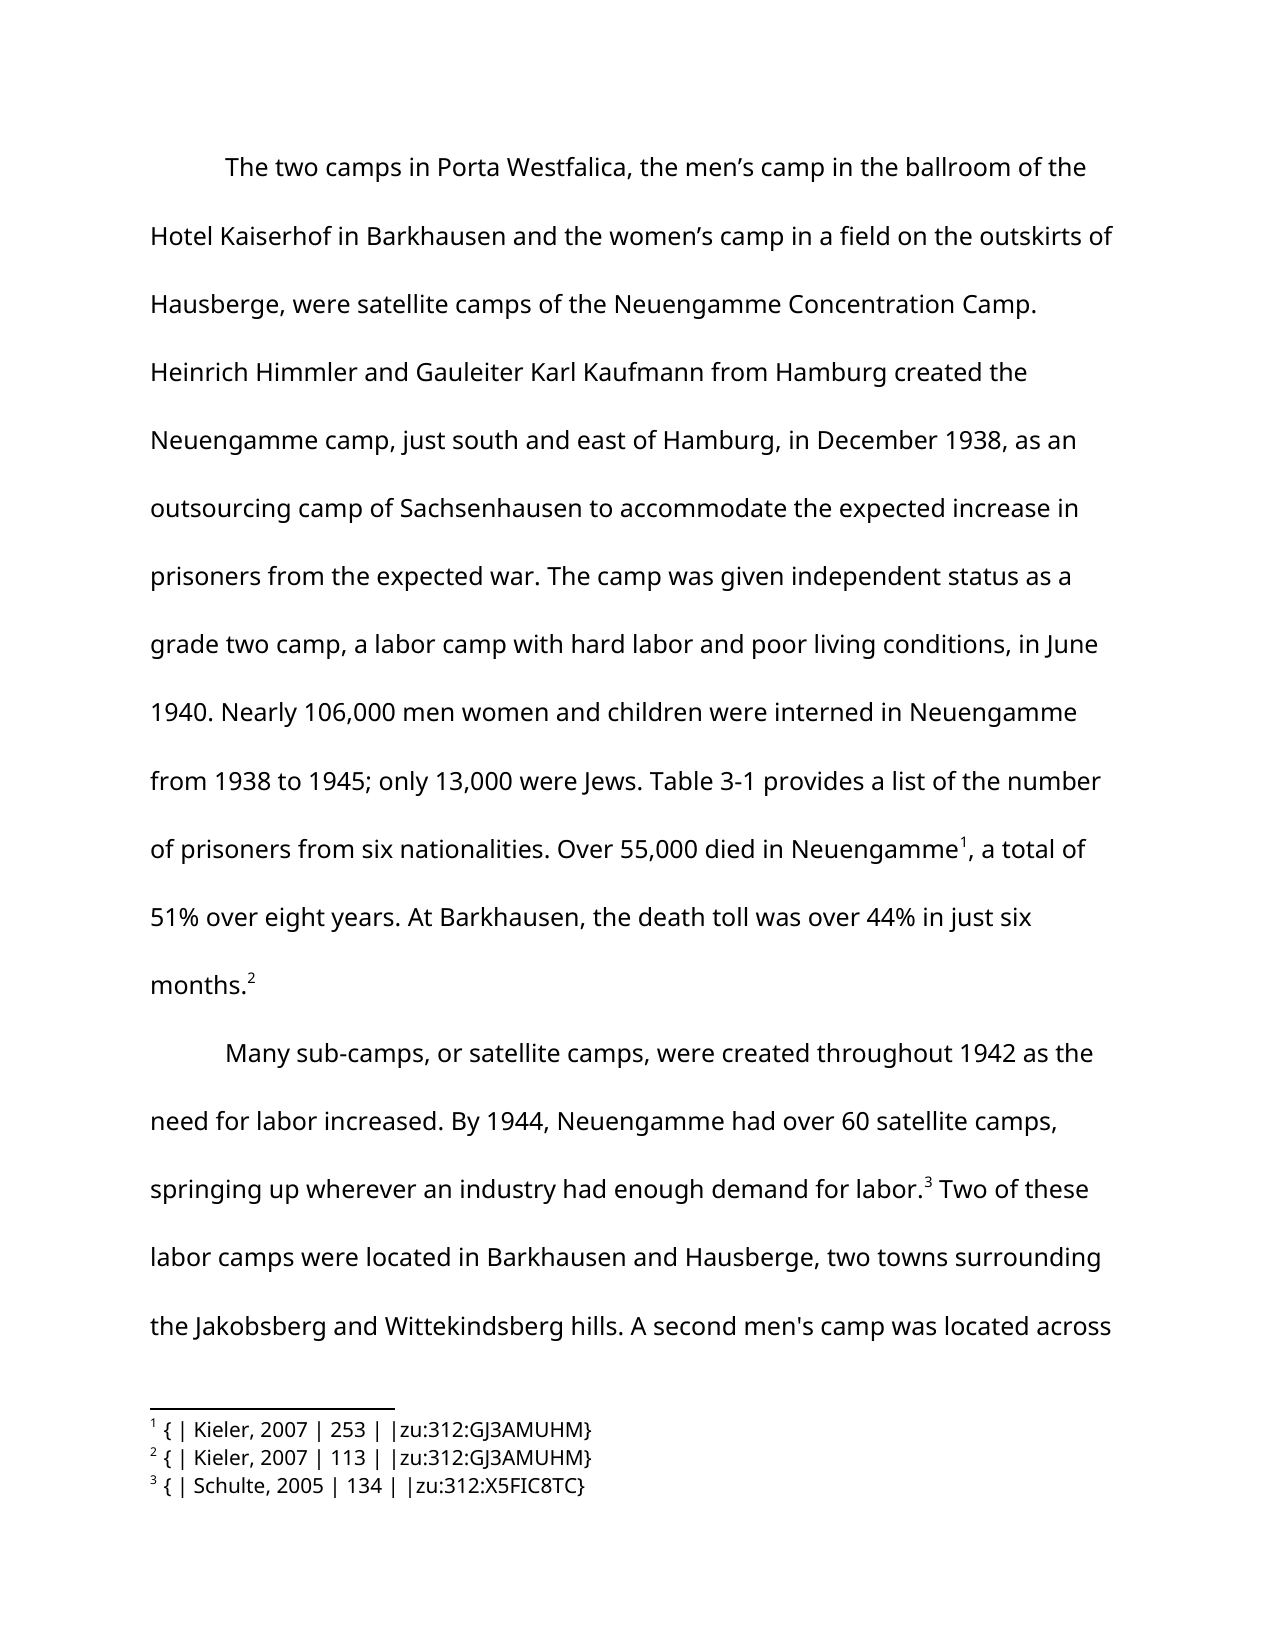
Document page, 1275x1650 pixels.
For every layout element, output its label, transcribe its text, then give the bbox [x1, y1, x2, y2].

text { | Kieler, 2007 | 113 | |zu:312:GJ3AMUHM} [150, 1443, 1125, 1472]
text The two camps in Porta Westfalica, the men’s camp in the ballroom of the Hotel Kaiserhof in Barkhausen and the women’s camp in a field on the outskirts of Hausberge, were satellite camps of the Neuengamme Concentration Camp. Heinrich Himmler and Gauleiter Karl Kaufmann from Hamburg created the Neuengamme camp, just south and east of Hamburg, in December 1938, as an outsourcing camp of Sachsenhausen to accommodate the expected increase in prisoners from the expected war. The camp was given independent status as a grade two camp, a labor camp with hard labor and poor living conditions, in June 1940. Nearly 106,000 men women and children were interned in Neuengamme from 1938 to 1945; only 13,000 were Jews. Table 3-1 provides a list of the number of prisoners from six nationalities. Over 55,000 died in Neuengamme, a total of 51% over eight years. At Barkhausen, the death toll was over 44% in just six months. [150, 150, 1125, 1002]
text Many sub-camps, or satellite camps, were created throughout 1942 as the need for labor increased. By 1944, Neuengamme had over 60 satellite camps, springing up wherever an industry had enough demand for labor. Two of these labor camps were located in Barkhausen and Hausberge, two towns surrounding the Jakobsberg and Wittekindsberg hills. A second men's camp was located across [150, 1036, 1125, 1342]
text { | Kieler, 2007 | 253 | |zu:312:GJ3AMUHM} [150, 1415, 1125, 1443]
text { | Schulte, 2005 | 134 | |zu:312:X5FIC8TC} [150, 1472, 1125, 1500]
